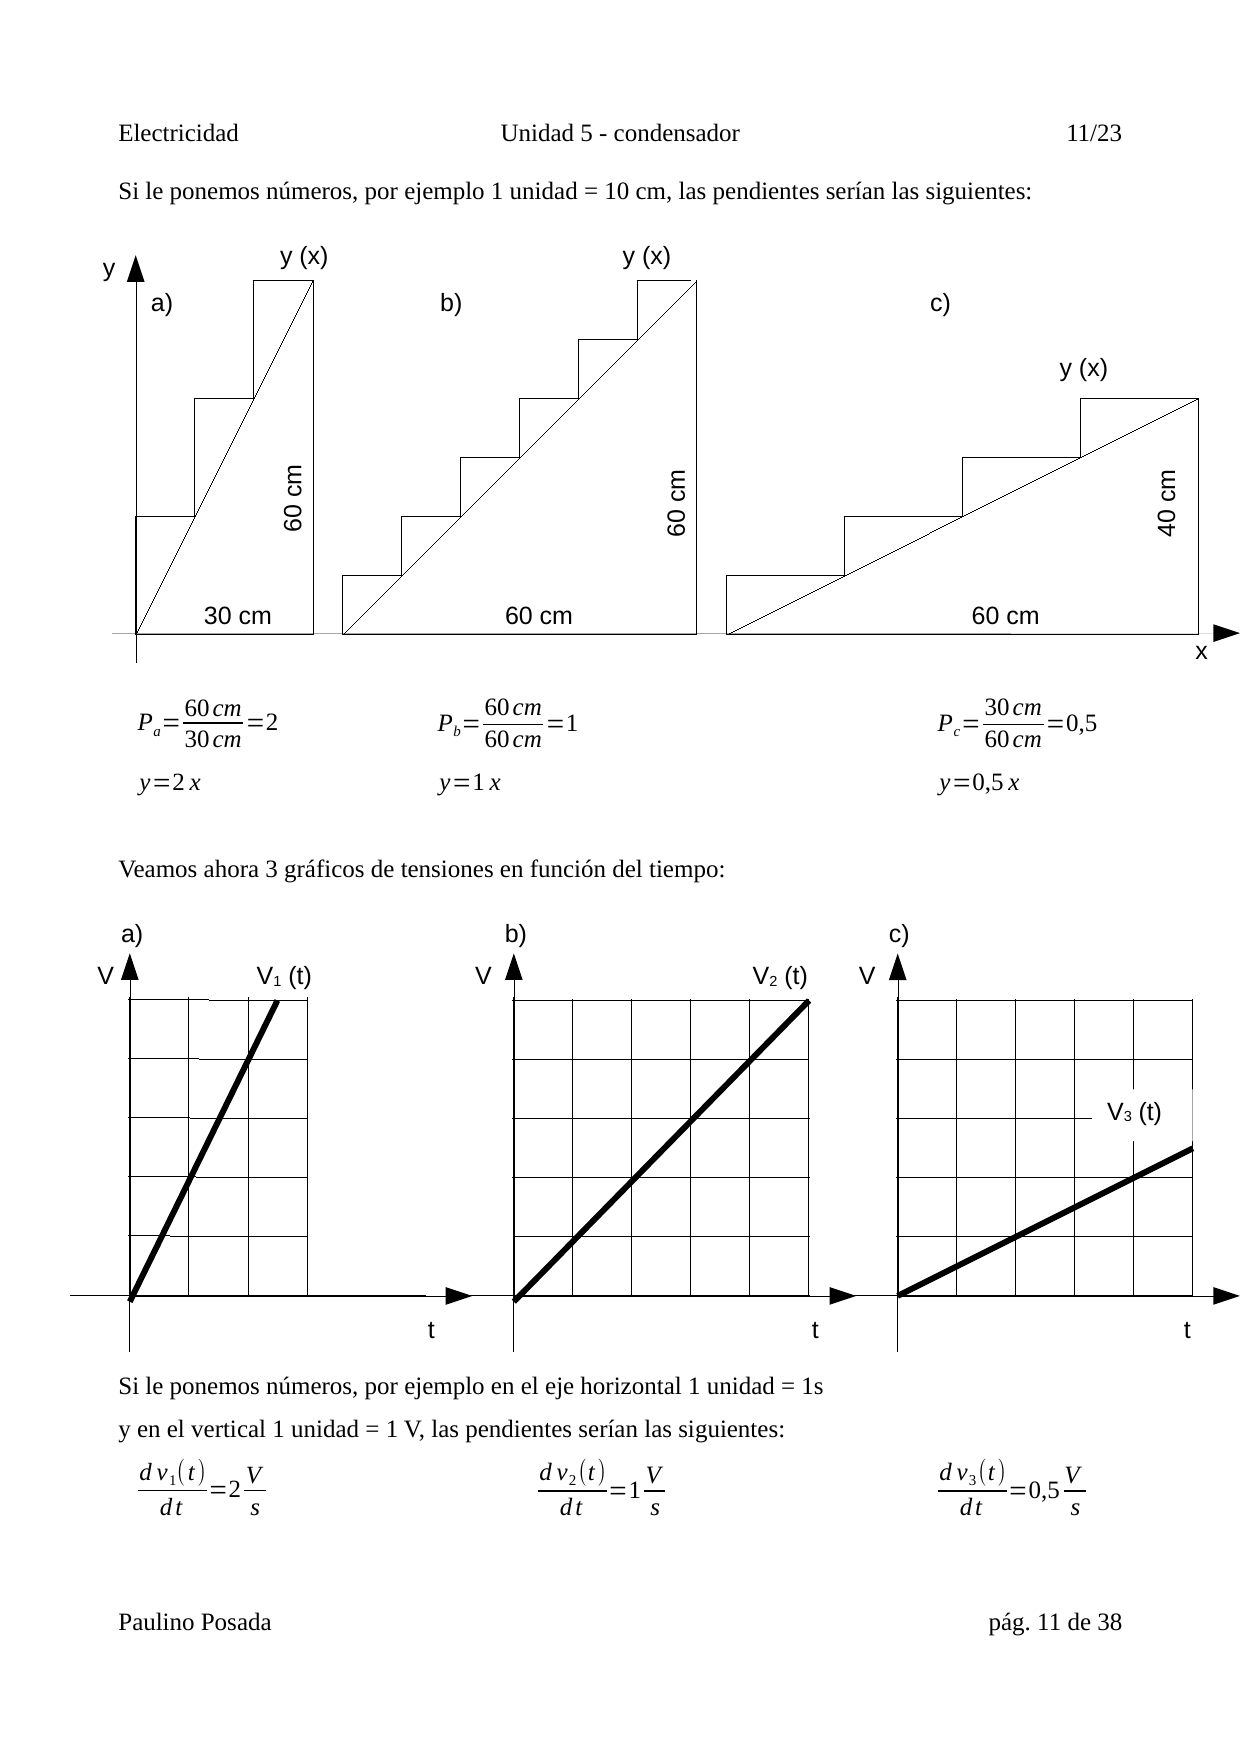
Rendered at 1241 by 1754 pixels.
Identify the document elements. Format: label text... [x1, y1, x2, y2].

text y en el vertical 1 unidad = 1 V, las pendientes serían las siguientes: [118, 1414, 1122, 1443]
text Veamos ahora 3 gráficos de tensiones en función del tiempo: [118, 854, 1122, 882]
text Si le ponemos números, por ejemplo en el eje horizontal 1 unidad = 1s [118, 1371, 1122, 1400]
text Si le ponemos números, por ejemplo 1 unidad = 10 cm, las pendientes serían las siguientes: [118, 176, 1122, 205]
